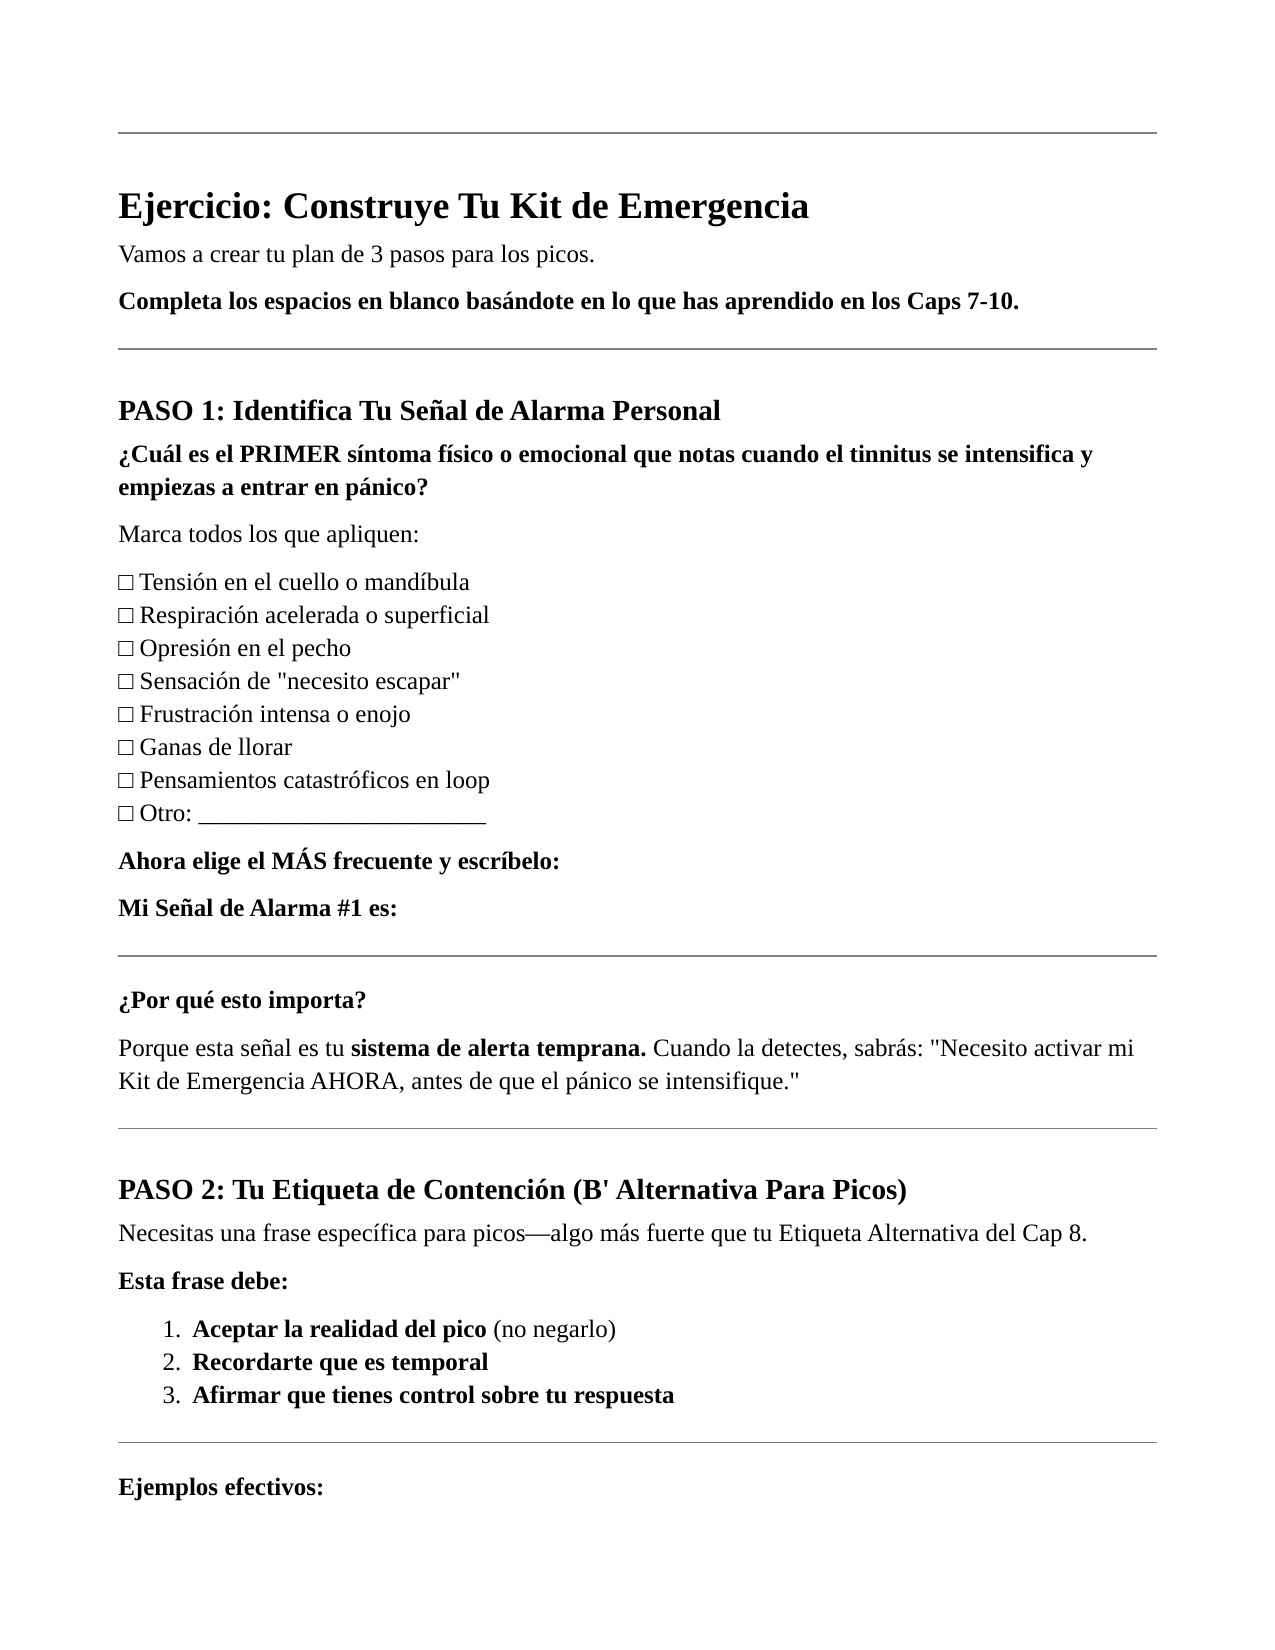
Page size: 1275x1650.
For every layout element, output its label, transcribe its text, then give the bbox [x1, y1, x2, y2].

subtitle Ejercicio: Construye Tu Kit de Emergencia [118, 183, 1157, 226]
text ¿Por qué esto importa? [118, 985, 1157, 1014]
list Afirmar que tienes control sobre tu respuesta [162, 1380, 1157, 1408]
text Mi Señal de Alarma #1 es: [118, 893, 1157, 922]
text ¿Cuál es el PRIMER síntoma físico o emocional que notas cuando el tinnitus se intensifica y empiezas a entrar en pánico? [118, 439, 1157, 501]
subtitle PASO 2: Tu Etiqueta de Contención (B' Alternativa Para Picos) [118, 1172, 1157, 1206]
subtitle PASO 1: Identifica Tu Señal de Alarma Personal [118, 393, 1157, 426]
text Porque esta señal es tu sistema de alerta temprana. Cuando la detectes, sabrás: "Necesito activar mi Kit de Emergencia AHORA, antes de que el pánico se intensifique." [118, 1033, 1157, 1095]
list Aceptar la realidad del pico (no negarlo) [162, 1314, 1157, 1342]
text Vamos a crear tu plan de 3 pasos para los picos. [118, 239, 1157, 268]
text Marca todos los que apliquen: [118, 519, 1157, 548]
text Ejemplos efectivos: [118, 1472, 1157, 1500]
list Recordarte que es temporal [162, 1347, 1157, 1376]
text Esta frase debe: [118, 1266, 1157, 1295]
text □ Tensión en el cuello o mandíbula □ Respiración acelerada o superficial □ Opresión en el pecho □ Sensación de "necesito escapar" □ Frustración intensa o enojo □ Ganas de llorar □ Pensamientos catastróficos en loop □ Otro: _______________________ [118, 567, 1157, 827]
text Completa los espacios en blanco basándote en lo que has aprendido en los Caps 7-10. [118, 286, 1157, 315]
text Necesitas una frase específica para picos—algo más fuerte que tu Etiqueta Alternativa del Cap 8. [118, 1218, 1157, 1247]
text Ahora elige el MÁS frecuente y escríbelo: [118, 846, 1157, 875]
